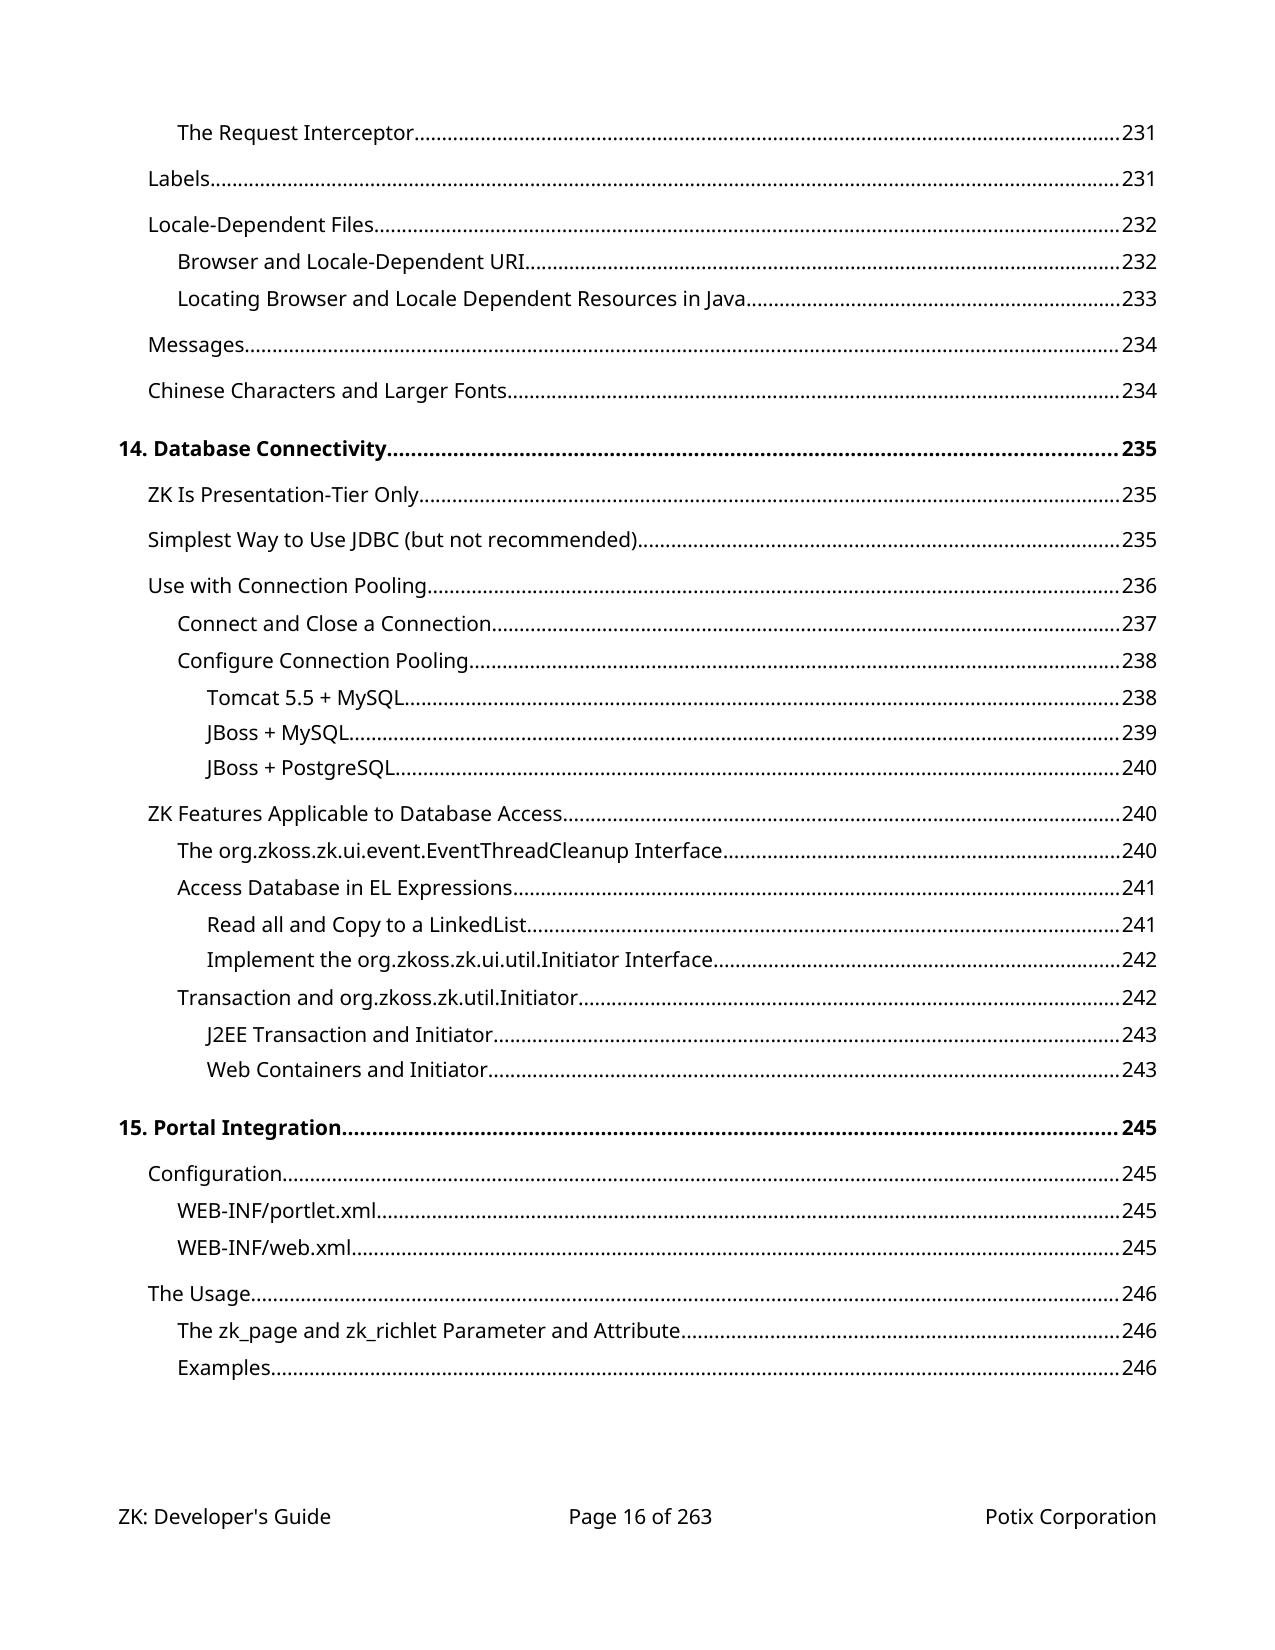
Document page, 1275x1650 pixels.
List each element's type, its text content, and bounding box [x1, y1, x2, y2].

text Use with Connection Pooling 236 [148, 572, 1157, 600]
text Transaction and org.zkoss.zk.util.Initiator 242 [177, 983, 1157, 1011]
text ZK Features Applicable to Database Access 240 [148, 799, 1157, 827]
text Read all and Copy to a LinkedList 241 [207, 910, 1157, 939]
text JBoss + PostgreSQL 240 [207, 753, 1157, 781]
text Access Database in EL Expressions 241 [177, 873, 1157, 902]
text The org.zkoss.zk.ui.event.EventThreadCleanup Interface 240 [177, 836, 1157, 864]
text Configure Connection Pooling 238 [177, 646, 1157, 674]
text WEB-INF/portlet.xml 245 [177, 1196, 1157, 1224]
text 14. Database Connectivity 235 [118, 434, 1157, 462]
text 15. Portal Integration 245 [118, 1113, 1157, 1141]
text The Request Interceptor 231 [177, 118, 1157, 146]
text Simplest Way to Use JDBC (but not recommended) 235 [148, 526, 1157, 554]
text Locale-Dependent Files 232 [148, 210, 1157, 238]
text Web Containers and Initiator 243 [207, 1055, 1157, 1083]
text JBoss + MySQL 239 [207, 718, 1157, 746]
text Locating Browser and Locale Dependent Resources in Java 233 [177, 284, 1157, 312]
text Examples 246 [177, 1353, 1157, 1381]
text Browser and Locale-Dependent URI 232 [177, 247, 1157, 275]
text ZK Is Presentation-Tier Only 235 [148, 480, 1157, 508]
text Connect and Close a Connection 237 [177, 609, 1157, 637]
text Chinese Characters and Larger Fonts 234 [148, 376, 1157, 404]
text J2EE Transaction and Initiator 243 [207, 1020, 1157, 1048]
text Tomcat 5.5 + MySQL 238 [207, 683, 1157, 711]
text Labels 231 [148, 164, 1157, 192]
text Implement the org.zkoss.zk.ui.util.Initiator Interface 242 [207, 946, 1157, 974]
text The zk_page and zk_richlet Parameter and Attribute 246 [177, 1316, 1157, 1344]
text Configuration 245 [148, 1159, 1157, 1187]
text The Usage 246 [148, 1279, 1157, 1307]
text WEB-INF/web.xml 245 [177, 1233, 1157, 1261]
text Messages 234 [148, 330, 1157, 358]
